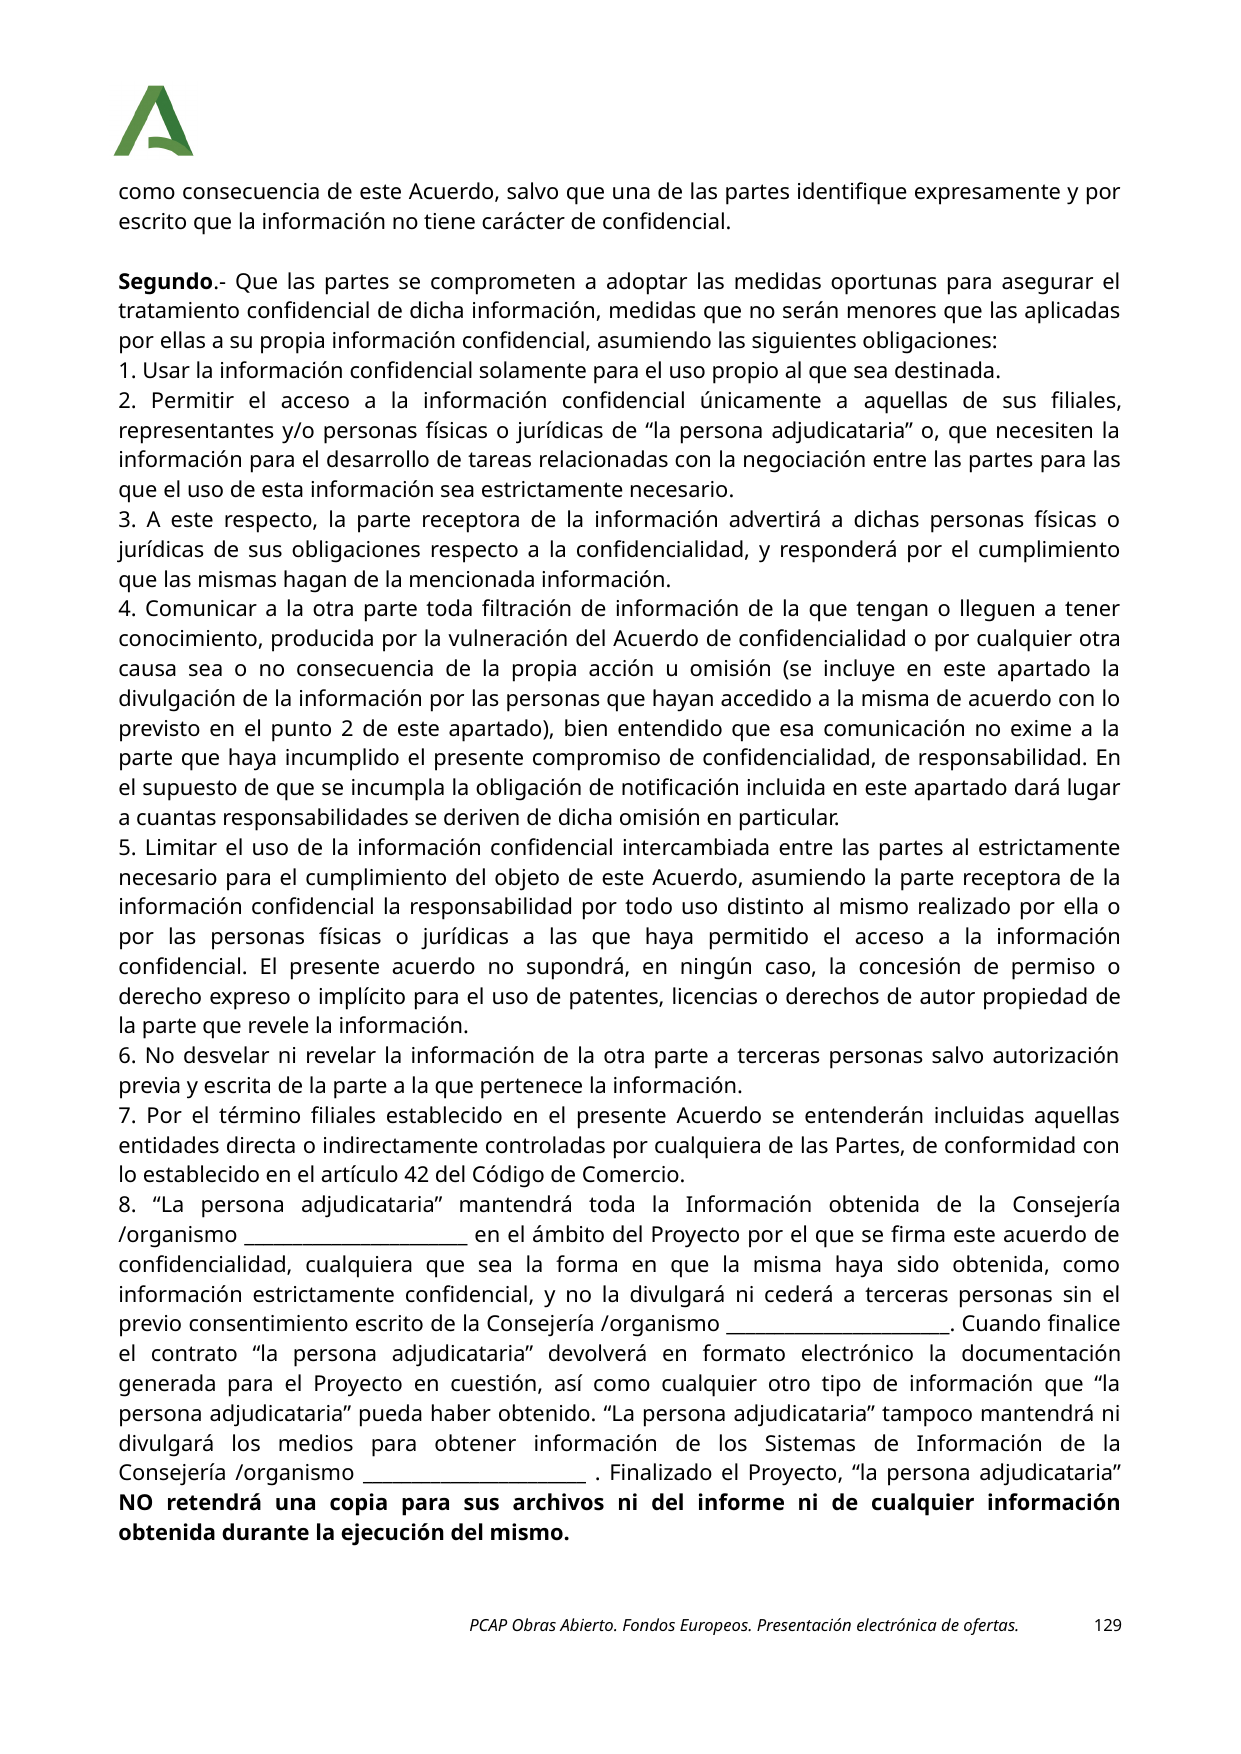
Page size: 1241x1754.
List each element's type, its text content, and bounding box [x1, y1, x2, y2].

text 8. “La persona adjudicataria” mantendrá toda la Información obtenida de la Consejería /organismo _______________________ en el ámbito del Proyecto por el que se firma este acuerdo de confidencialidad, cualquiera que sea la forma en que la misma haya sido obtenida, como información estrictamente confidencial, y no la divulgará ni cederá a terceras personas sin el previo consentimiento escrito de la Consejería /organismo _______________________. Cuando finalice el contrato “la persona adjudicataria” devolverá en formato electrónico la documentación generada para el Proyecto en cuestión, así como cualquier otro tipo de información que “la persona adjudicataria” pueda haber obtenido. “La persona adjudicataria” tampoco mantendrá ni divulgará los medios para obtener información de los Sistemas de Información de la Consejería /organismo _______________________ . Finalizado el Proyecto, “la persona adjudicataria” NO retendrá una copia para sus archivos ni del informe ni de cualquier información obtenida durante la ejecución del mismo. [118, 1189, 1122, 1547]
picture [109, 81, 198, 160]
text 4. Comunicar a la otra parte toda filtración de información de la que tengan o lleguen a tener conocimiento, producida por la vulneración del Acuerdo de confidencialidad o por cualquier otra causa sea o no consecuencia de la propia acción u omisión (se incluye en este apartado la divulgación de la información por las personas que hayan accedido a la misma de acuerdo con lo previsto en el punto 2 de este apartado), bien entendido que esa comunicación no exime a la parte que haya incumplido el presente compromiso de confidencialidad, de responsabilidad. En el supuesto de que se incumpla la obligación de notificación incluida en este apartado dará lugar a cuantas responsabilidades se deriven de dicha omisión en particular. [118, 593, 1122, 832]
text 5. Limitar el uso de la información confidencial intercambiada entre las partes al estrictamente necesario para el cumplimiento del objeto de este Acuerdo, asumiendo la parte receptora de la información confidencial la responsabilidad por todo uso distinto al mismo realizado por ella o por las personas físicas o jurídicas a las que haya permitido el acceso a la información confidencial. El presente acuerdo no supondrá, en ningún caso, la concesión de permiso o derecho expreso o implícito para el uso de patentes, licencias o derechos de autor propiedad de la parte que revele la información. [118, 832, 1122, 1040]
text 6. No desvelar ni revelar la información de la otra parte a terceras personas salvo autorización previa y escrita de la parte a la que pertenece la información. [118, 1040, 1122, 1100]
text como consecuencia de este Acuerdo, salvo que una de las partes identifique expresamente y por escrito que la información no tiene carácter de confidencial. [118, 176, 1122, 236]
text 2. Permitir el acceso a la información confidencial únicamente a aquellas de sus filiales, representantes y/o personas físicas o jurídicas de “la persona adjudicataria” o, que necesiten la información para el desarrollo de tareas relacionadas con la negociación entre las partes para las que el uso de esta información sea estrictamente necesario. [118, 385, 1122, 504]
text 7. Por el término filiales establecido en el presente Acuerdo se entenderán incluidas aquellas entidades directa o indirectamente controladas por cualquiera de las Partes, de conformidad con lo establecido en el artículo 42 del Código de Comercio. [118, 1100, 1122, 1189]
text 3. A este respecto, la parte receptora de la información advertirá a dichas personas físicas o jurídicas de sus obligaciones respecto a la confidencialidad, y responderá por el cumplimiento que las mismas hagan de la mencionada información. [118, 504, 1122, 593]
text Segundo.- Que las partes se comprometen a adoptar las medidas oportunas para asegurar el tratamiento confidencial de dicha información, medidas que no serán menores que las aplicadas por ellas a su propia información confidencial, asumiendo las siguientes obligaciones: [118, 266, 1122, 355]
text 1. Usar la información confidencial solamente para el uso propio al que sea destinada. [118, 355, 1122, 385]
